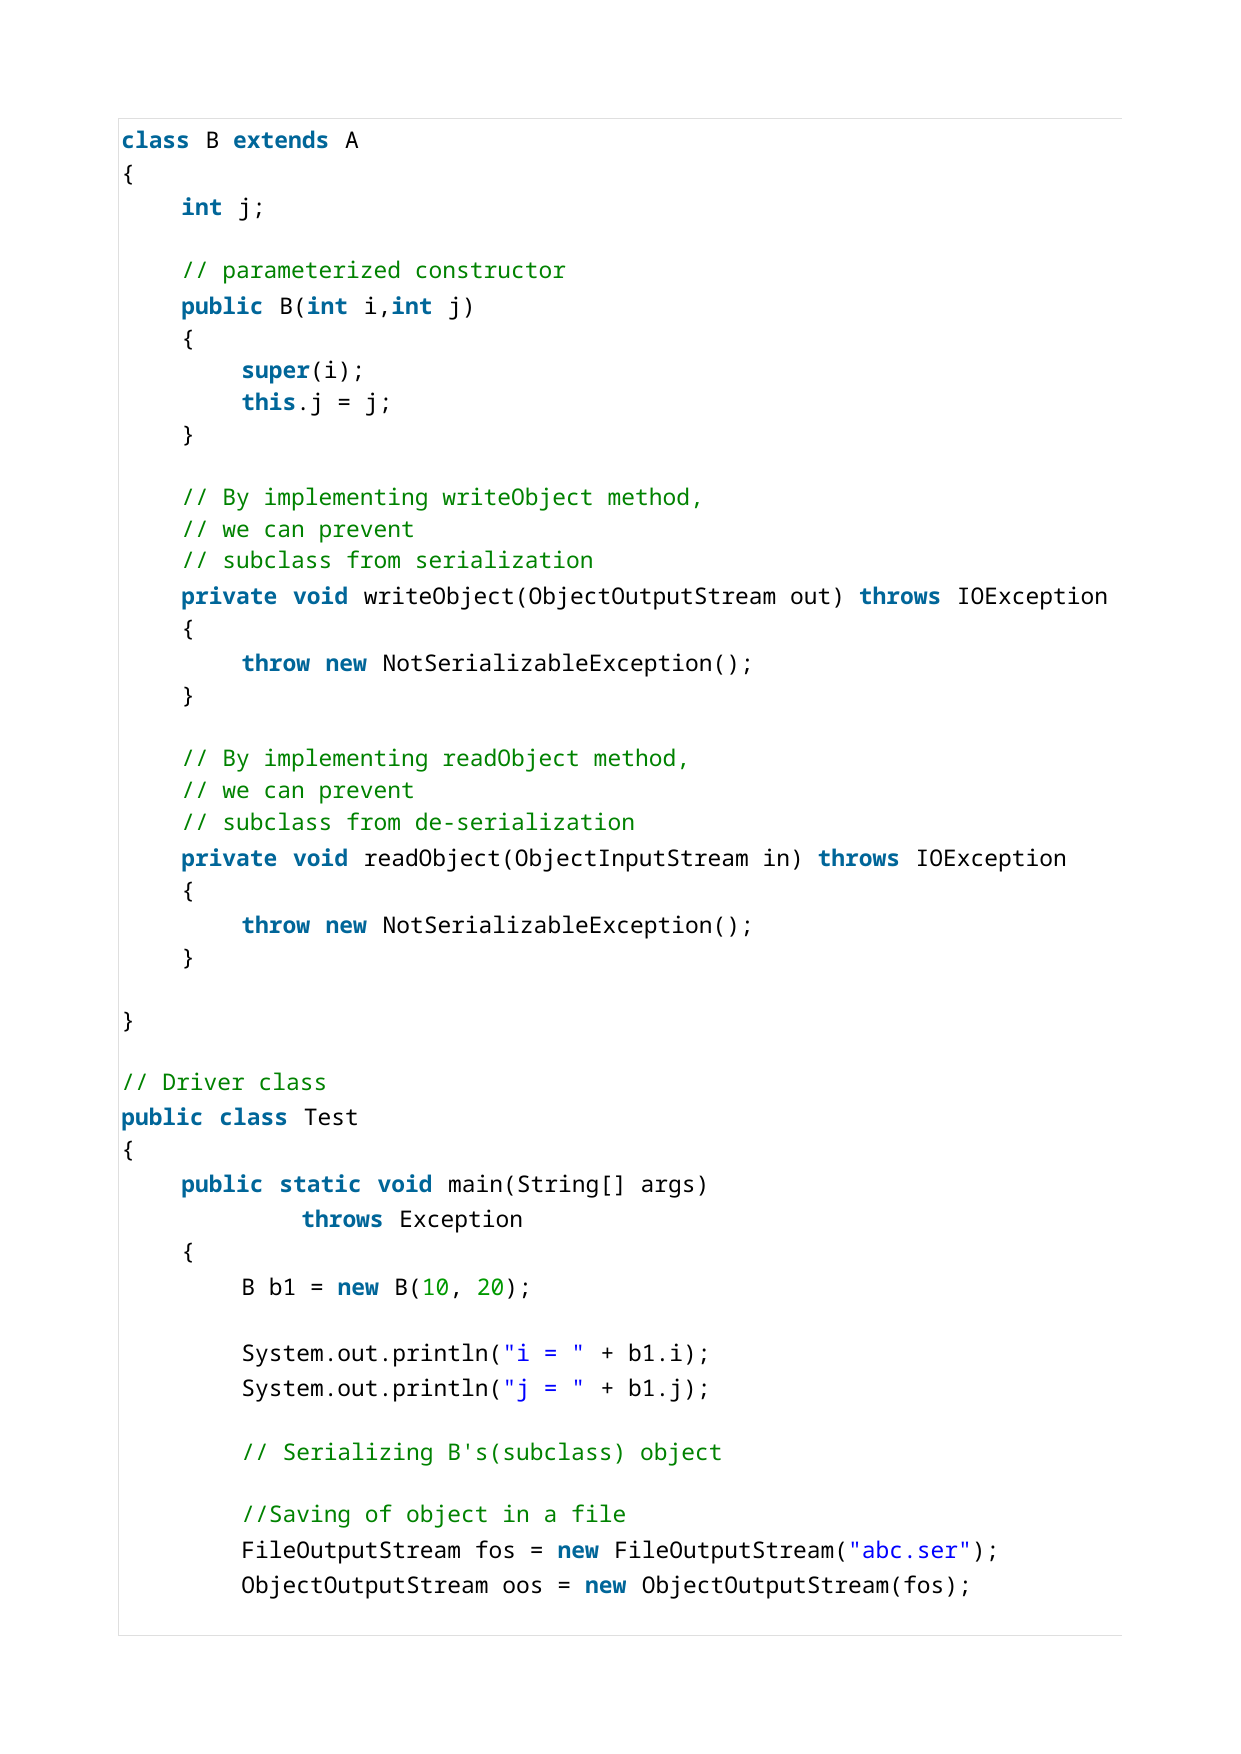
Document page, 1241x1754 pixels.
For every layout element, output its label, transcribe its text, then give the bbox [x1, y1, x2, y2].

table_header class B extends A { int j; // parameterized constructor public B(int i,int j) { super(i); this.j = j; } // By implementing writeObject method, // we can prevent // subclass from serialization private void writeObject(ObjectOutputStream out) throws IOException { throw new NotSerializableException(); } // By implementing readObject method, // we can prevent // subclass from de-serialization private void readObject(ObjectInputStream in) throws IOException { throw new NotSerializableException(); } } // Driver class public class Test { public static void main(String[] args) throws Exception { B b1 = new B(10, 20); System.out.println("i = " + b1.i); System.out.println("j = " + b1.j); // Serializing B's(subclass) object //Saving of object in a file FileOutputStream fos = new FileOutputStream("abc.ser"); ObjectOutputStream oos = new ObjectOutputStream(fos); [119, 119, 1122, 1635]
